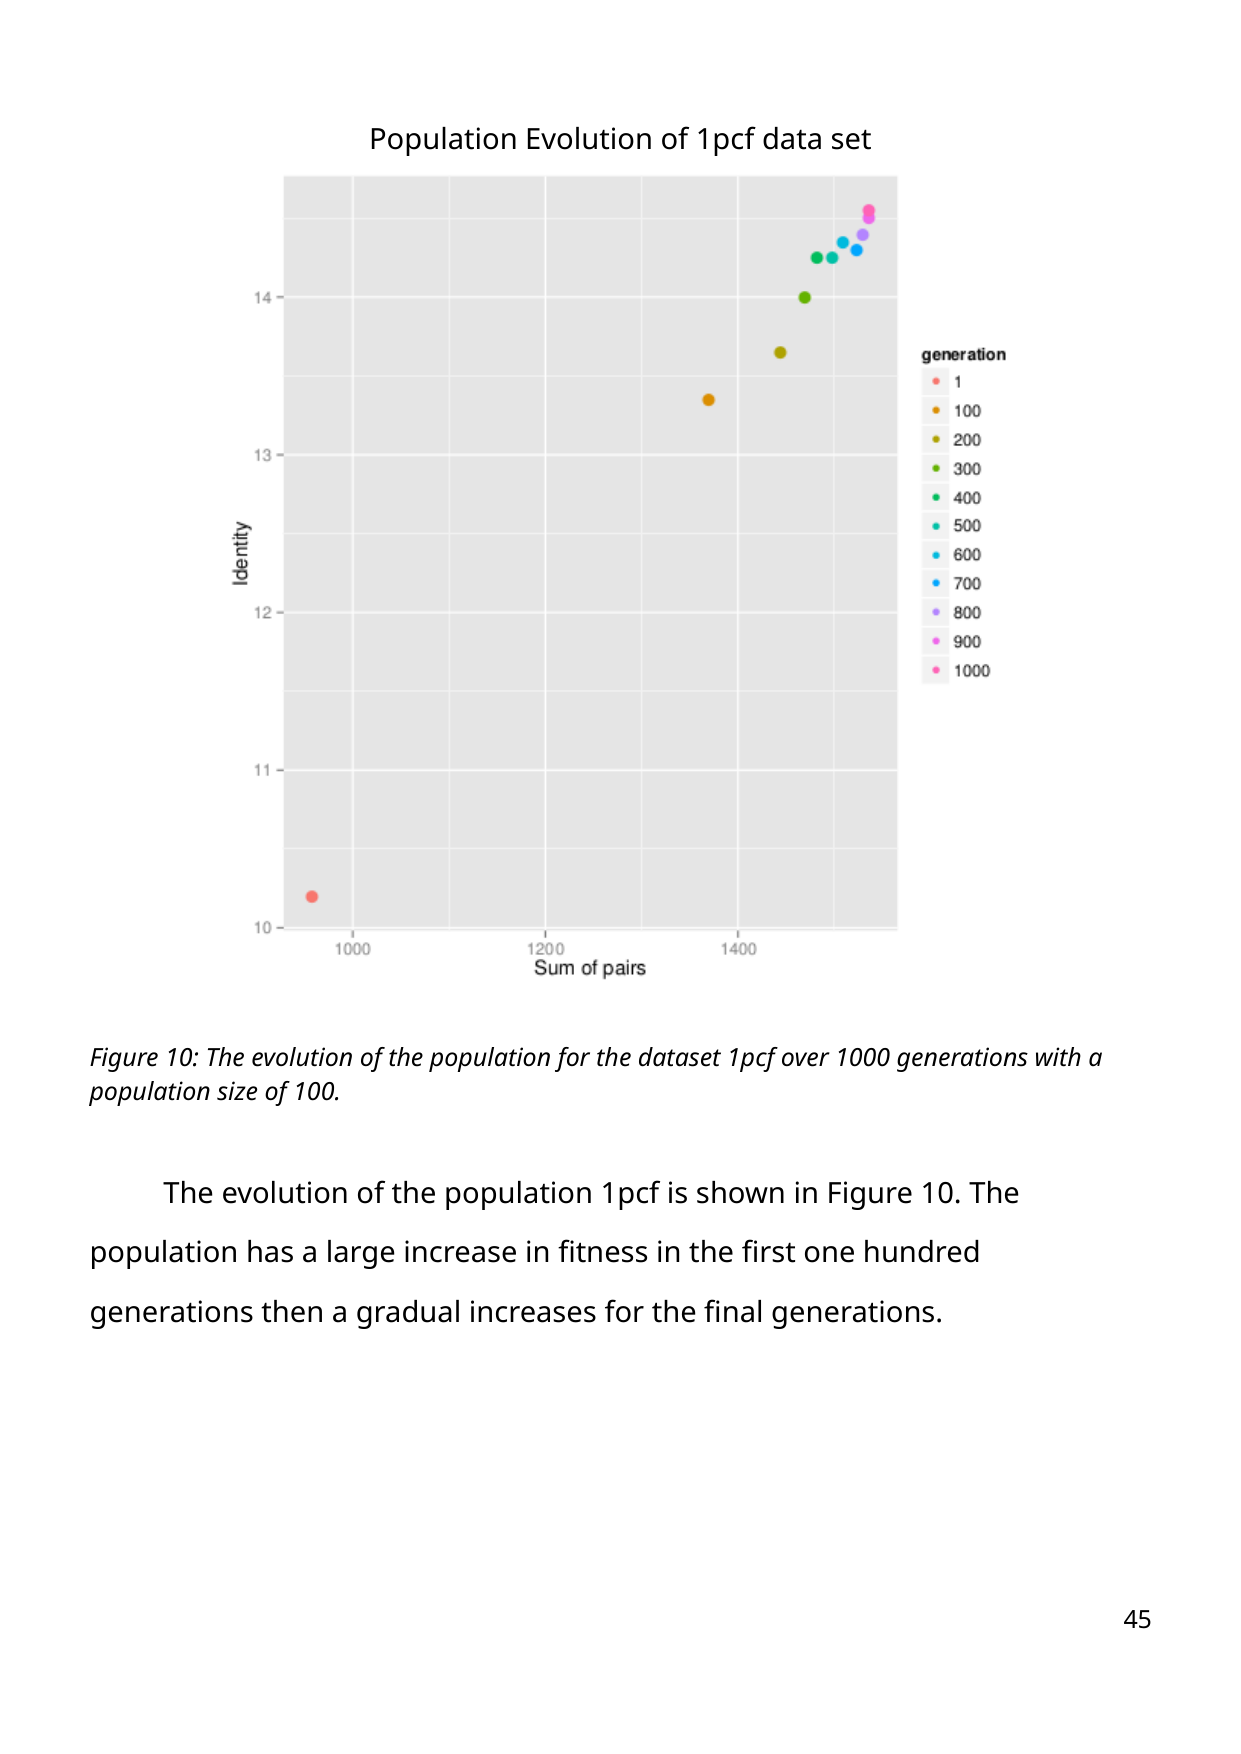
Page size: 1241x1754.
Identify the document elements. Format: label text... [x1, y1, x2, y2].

table_header Population Evolution of 1pcf data set [89, 118, 1152, 158]
text Figure 10: The evolution of the population for the dataset 1pcf over 1000 generations with a population size of 100. [89, 1039, 1152, 1107]
table_cell [89, 158, 1152, 1027]
text The evolution of the population 1pcf is shown in Figure 10. The population has a large increase in fitness in the first one hundred generations then a gradual increases for the final generations. [89, 1172, 1152, 1331]
picture [220, 157, 1021, 987]
